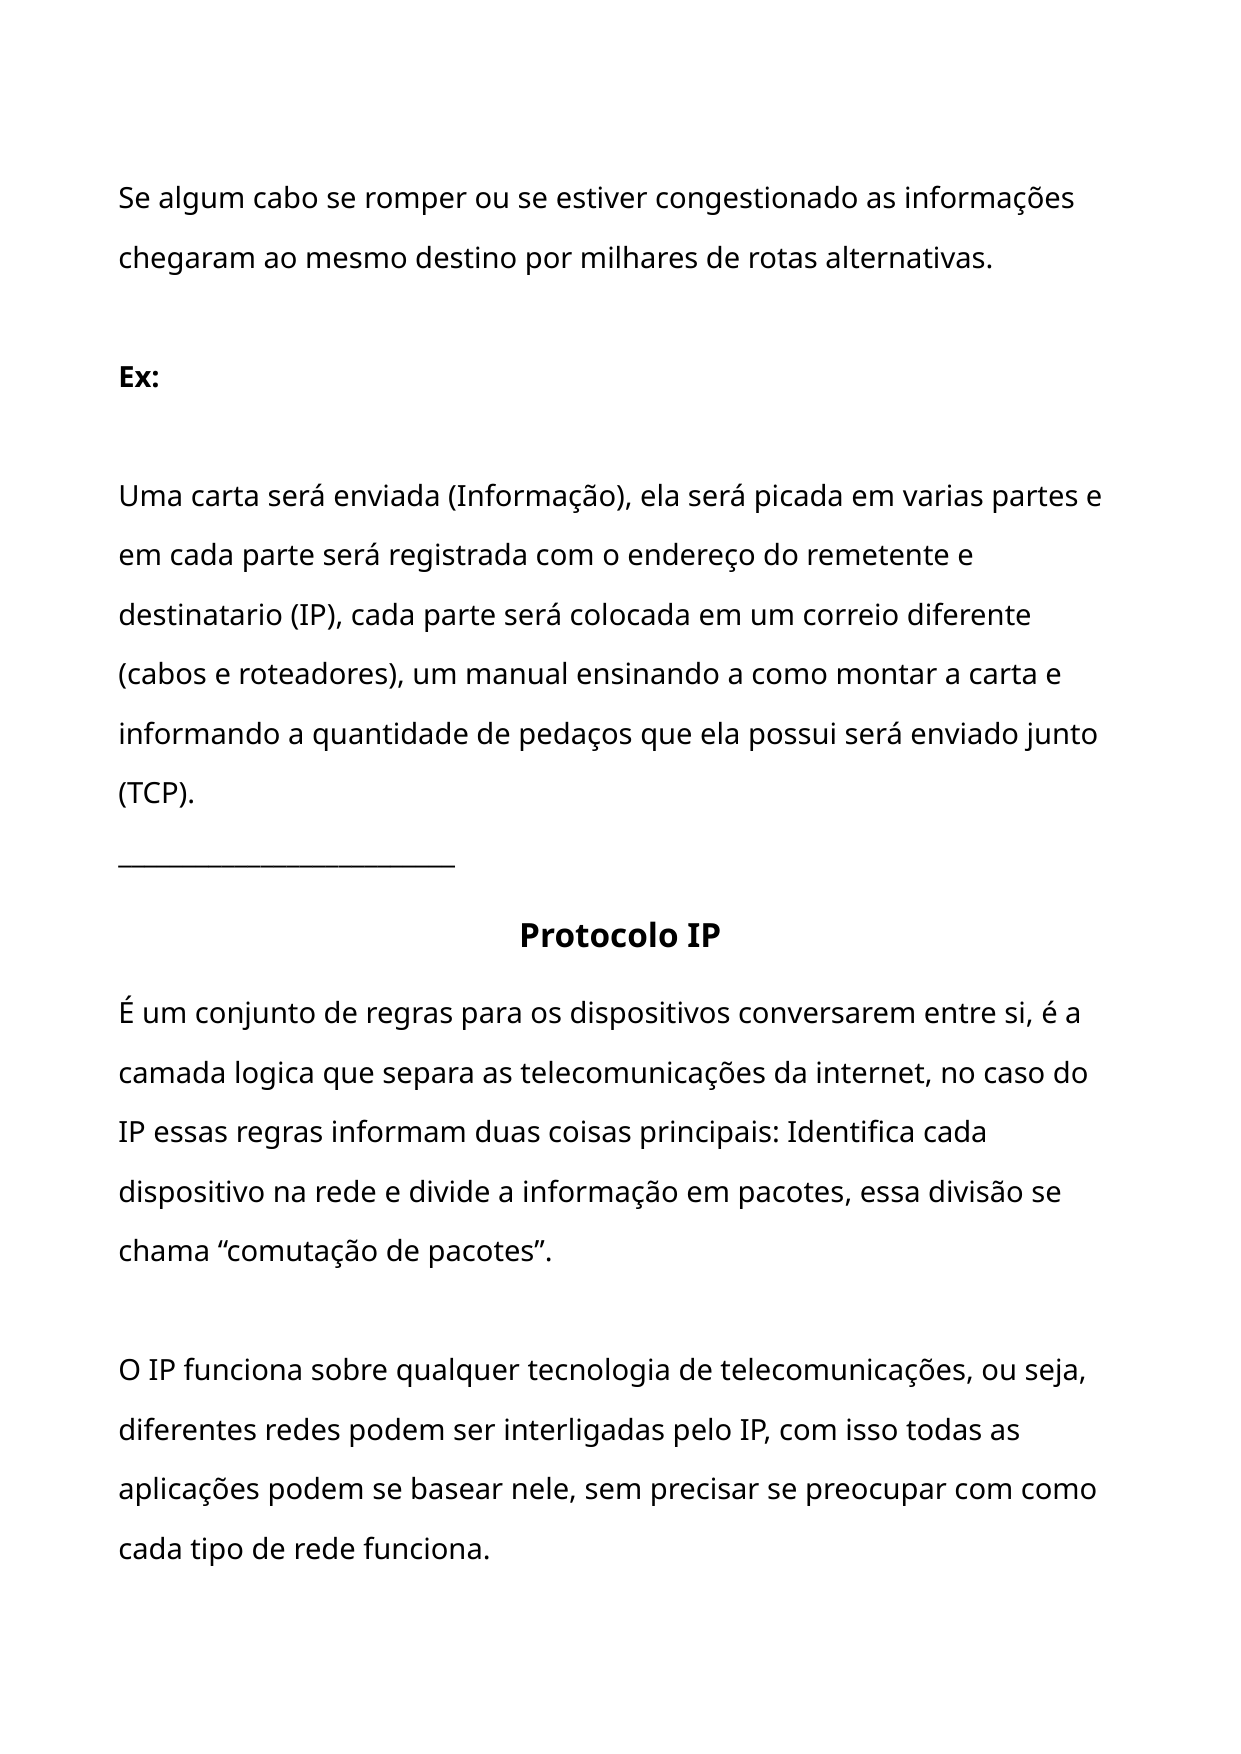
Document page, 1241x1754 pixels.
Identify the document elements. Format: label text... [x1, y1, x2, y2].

text Uma carta será enviada (Informação), ela será picada em varias partes e em cada parte será registrada com o endereço do remetente e destinatario (IP), cada parte será colocada em um correio diferente (cabos e roteadores), um manual ensinando a como montar a carta e informando a quantidade de pedaços que ela possui será enviado junto (TCP). [118, 475, 1122, 812]
text Se algum cabo se romper ou se estiver congestionado as informações chegaram ao mesmo destino por milhares de rotas alternativas. [118, 178, 1122, 277]
subtitle Protocolo IP [118, 912, 1122, 958]
text Ex: [118, 356, 1122, 396]
text O IP funciona sobre qualquer tecnologia de telecomunicações, ou seja, diferentes redes podem ser interligadas pelo IP, com isso todas as aplicações podem se basear nele, sem precisar se preocupar com como cada tipo de rede funciona. [118, 1350, 1122, 1568]
text __________________________ [118, 832, 1122, 872]
text É um conjunto de regras para os dispositivos conversarem entre si, é a camada logica que separa as telecomunicações da internet, no caso do IP essas regras informam duas coisas principais: Identifica cada dispositivo na rede e divide a informação em pacotes, essa divisão se chama “comutação de pacotes”. [118, 993, 1122, 1270]
